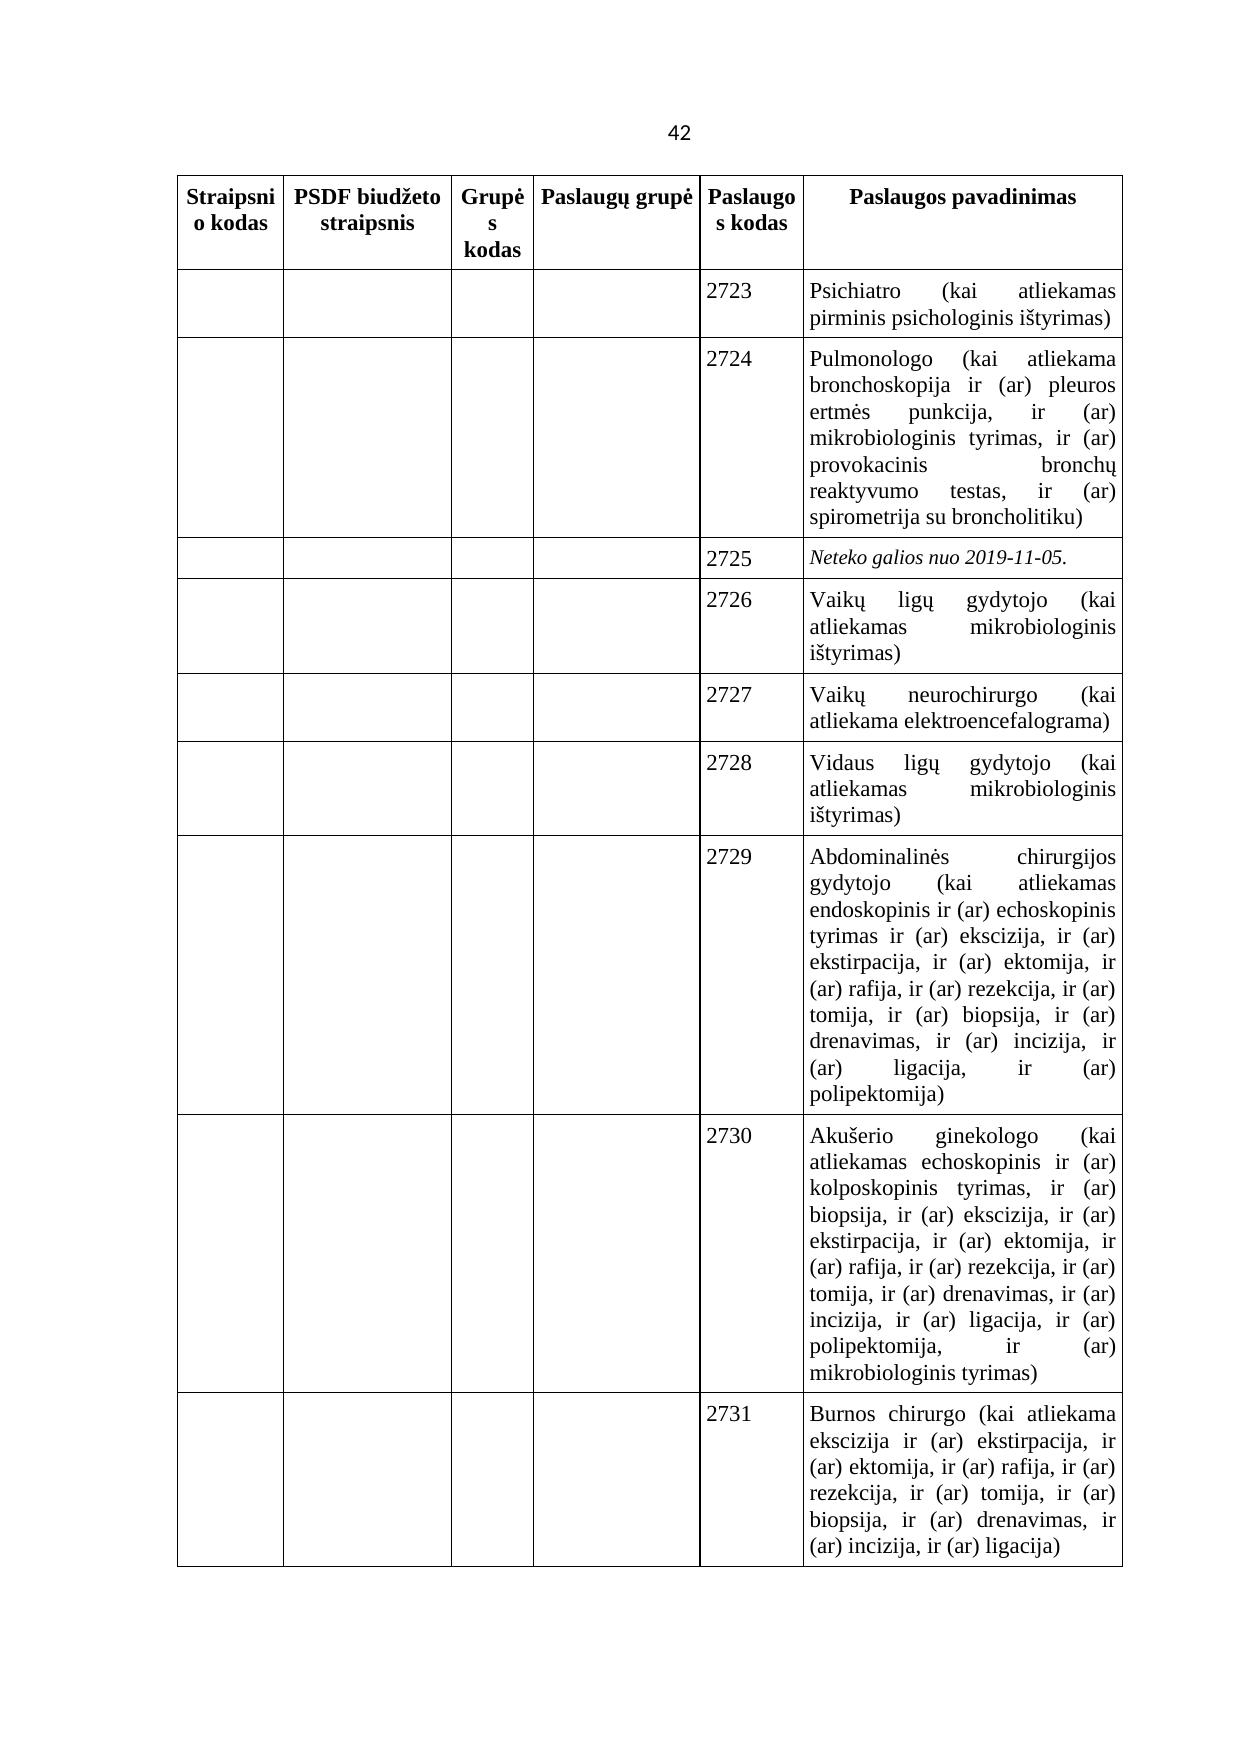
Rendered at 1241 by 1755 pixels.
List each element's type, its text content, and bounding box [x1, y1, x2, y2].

table_cell [284, 538, 451, 578]
table_cell [452, 674, 533, 741]
table_cell Abdominalinės chirurgijos gydytojo (kai atliekamas endoskopinis ir (ar) echoskopinis tyrimas ir (ar) ekscizija, ir (ar) ekstirpacija, ir (ar) ektomija, ir (ar) rafija, ir (ar) rezekcija, ir (ar) tomija, ir (ar) biopsija, ir (ar) drenavimas, ir (ar) incizija, ir (ar) ligacija, ir (ar) polipektomija) [804, 836, 1122, 1113]
table_cell Neteko galios nuo 2019-11-05. [804, 538, 1122, 578]
table_cell [178, 742, 283, 835]
table_cell [452, 836, 533, 1113]
table_cell [178, 1115, 283, 1392]
table_header Paslaugos pavadinimas [804, 176, 1122, 269]
table_cell 2725 [701, 538, 803, 578]
table_cell Vaikų neurochirurgo (kai atliekama elektroencefalograma) [804, 674, 1122, 741]
table_cell [284, 1393, 451, 1566]
table_cell [178, 338, 283, 537]
table_cell [452, 1115, 533, 1392]
table_cell Vaikų ligų gydytojo (kai atliekamas mikrobiologinis ištyrimas) [804, 579, 1122, 673]
table_cell [452, 742, 533, 835]
table_cell 2727 [701, 674, 803, 741]
table_cell [452, 338, 533, 537]
table_cell [452, 579, 533, 673]
table_cell [284, 270, 451, 337]
table_cell [178, 270, 283, 337]
table_cell Burnos chirurgo (kai atliekama ekscizija ir (ar) ekstirpacija, ir (ar) ektomija, ir (ar) rafija, ir (ar) rezekcija, ir (ar) tomija, ir (ar) biopsija, ir (ar) drenavimas, ir (ar) incizija, ir (ar) ligacija) [804, 1393, 1122, 1566]
table_cell [452, 270, 533, 337]
table_cell [178, 538, 283, 578]
table_cell [284, 1115, 451, 1392]
table_cell [534, 579, 699, 673]
table_cell [178, 579, 283, 673]
table_header Straipsnio kodas [178, 176, 283, 269]
table_cell [534, 1393, 699, 1566]
table_cell [534, 1115, 699, 1392]
table_cell 2728 [701, 742, 803, 835]
table_cell [284, 579, 451, 673]
table_cell [178, 1393, 283, 1566]
table_cell [452, 1393, 533, 1566]
table_cell Pulmonologo (kai atliekama bronchoskopija ir (ar) pleuros ertmės punkcija, ir (ar) mikrobiologinis tyrimas, ir (ar) provokacinis bronchų reaktyvumo testas, ir (ar) spirometrija su broncholitiku) [804, 338, 1122, 537]
table_cell [534, 674, 699, 741]
table_cell [534, 538, 699, 578]
table_cell [284, 836, 451, 1113]
table_cell Psichiatro (kai atliekamas pirminis psichologinis ištyrimas) [804, 270, 1122, 337]
table_cell [284, 742, 451, 835]
table_cell 2729 [701, 836, 803, 1113]
table_cell 2723 [701, 270, 803, 337]
table_cell 2730 [701, 1115, 803, 1392]
table_cell [534, 338, 699, 537]
table_cell [178, 674, 283, 741]
table_cell Vidaus ligų gydytojo (kai atliekamas mikrobiologinis ištyrimas) [804, 742, 1122, 835]
table_cell [534, 270, 699, 337]
table_header PSDF biudžeto straipsnis [284, 176, 451, 269]
table_cell 2726 [701, 579, 803, 673]
table_cell [284, 674, 451, 741]
table_cell [452, 538, 533, 578]
table_cell [534, 742, 699, 835]
table_cell 2724 [701, 338, 803, 537]
table_header Paslaugos kodas [701, 176, 803, 269]
table_cell 2731 [701, 1393, 803, 1566]
table_header Grupės kodas [452, 176, 533, 269]
table_header Paslaugų grupė [534, 176, 699, 269]
table_cell [284, 338, 451, 537]
table_cell [178, 836, 283, 1113]
table_cell Akušerio ginekologo (kai atliekamas echoskopinis ir (ar) kolposkopinis tyrimas, ir (ar) biopsija, ir (ar) ekscizija, ir (ar) ekstirpacija, ir (ar) ektomija, ir (ar) rafija, ir (ar) rezekcija, ir (ar) tomija, ir (ar) drenavimas, ir (ar) incizija, ir (ar) ligacija, ir (ar) polipektomija, ir (ar) mikrobiologinis tyrimas) [804, 1115, 1122, 1392]
table_cell [534, 836, 699, 1113]
